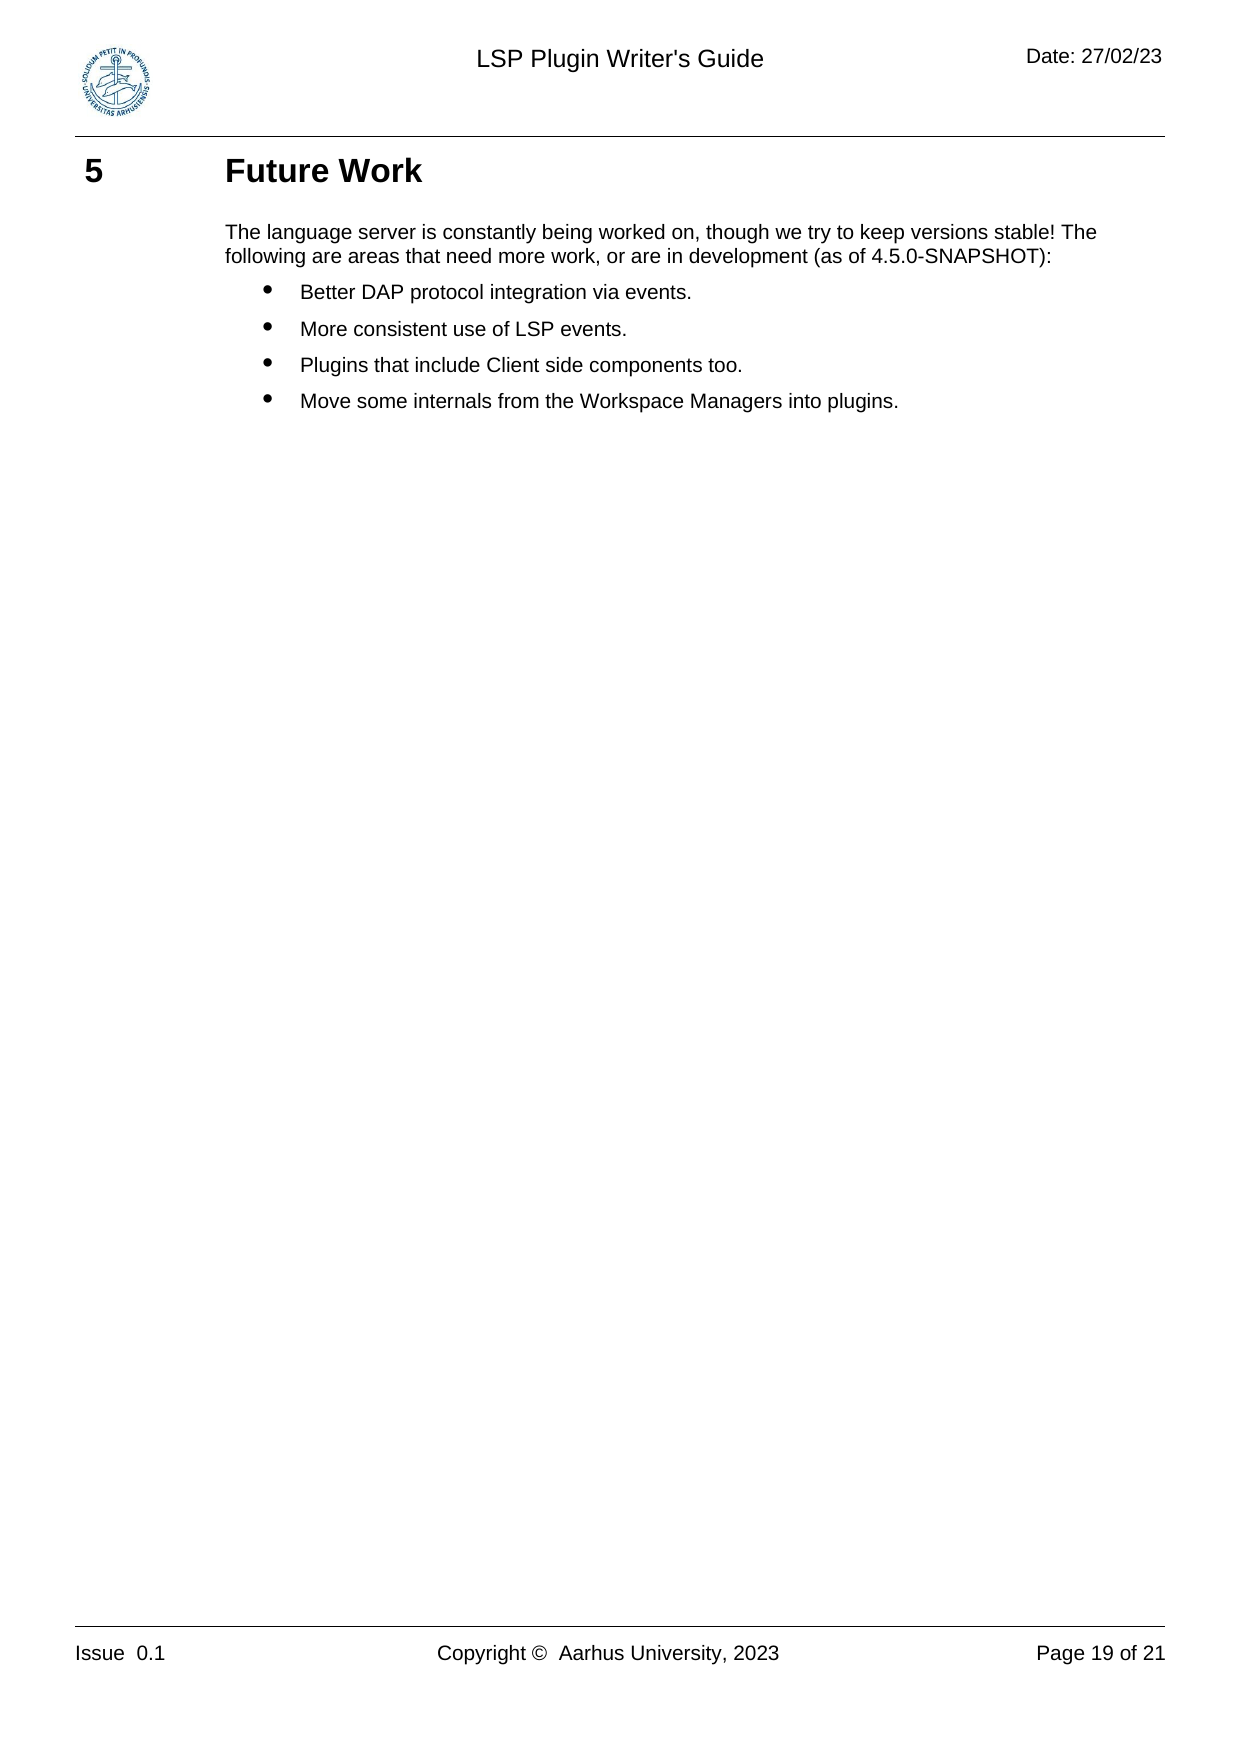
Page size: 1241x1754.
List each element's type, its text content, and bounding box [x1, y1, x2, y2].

list Plugins that include Client side components too. [262, 353, 1165, 377]
subtitle Future Work [75, 152, 1165, 190]
list More consistent use of LSP events. [262, 317, 1165, 341]
list Better DAP protocol integration via events. [262, 280, 1165, 304]
picture [78, 44, 153, 120]
list Move some internals from the Workspace Managers into plugins. [262, 390, 1165, 414]
text The language server is constantly being worked on, though we try to keep versions stable! The following are areas that need more work, or are in development (as of 4.5.0-SNAPSHOT): [225, 220, 1165, 268]
